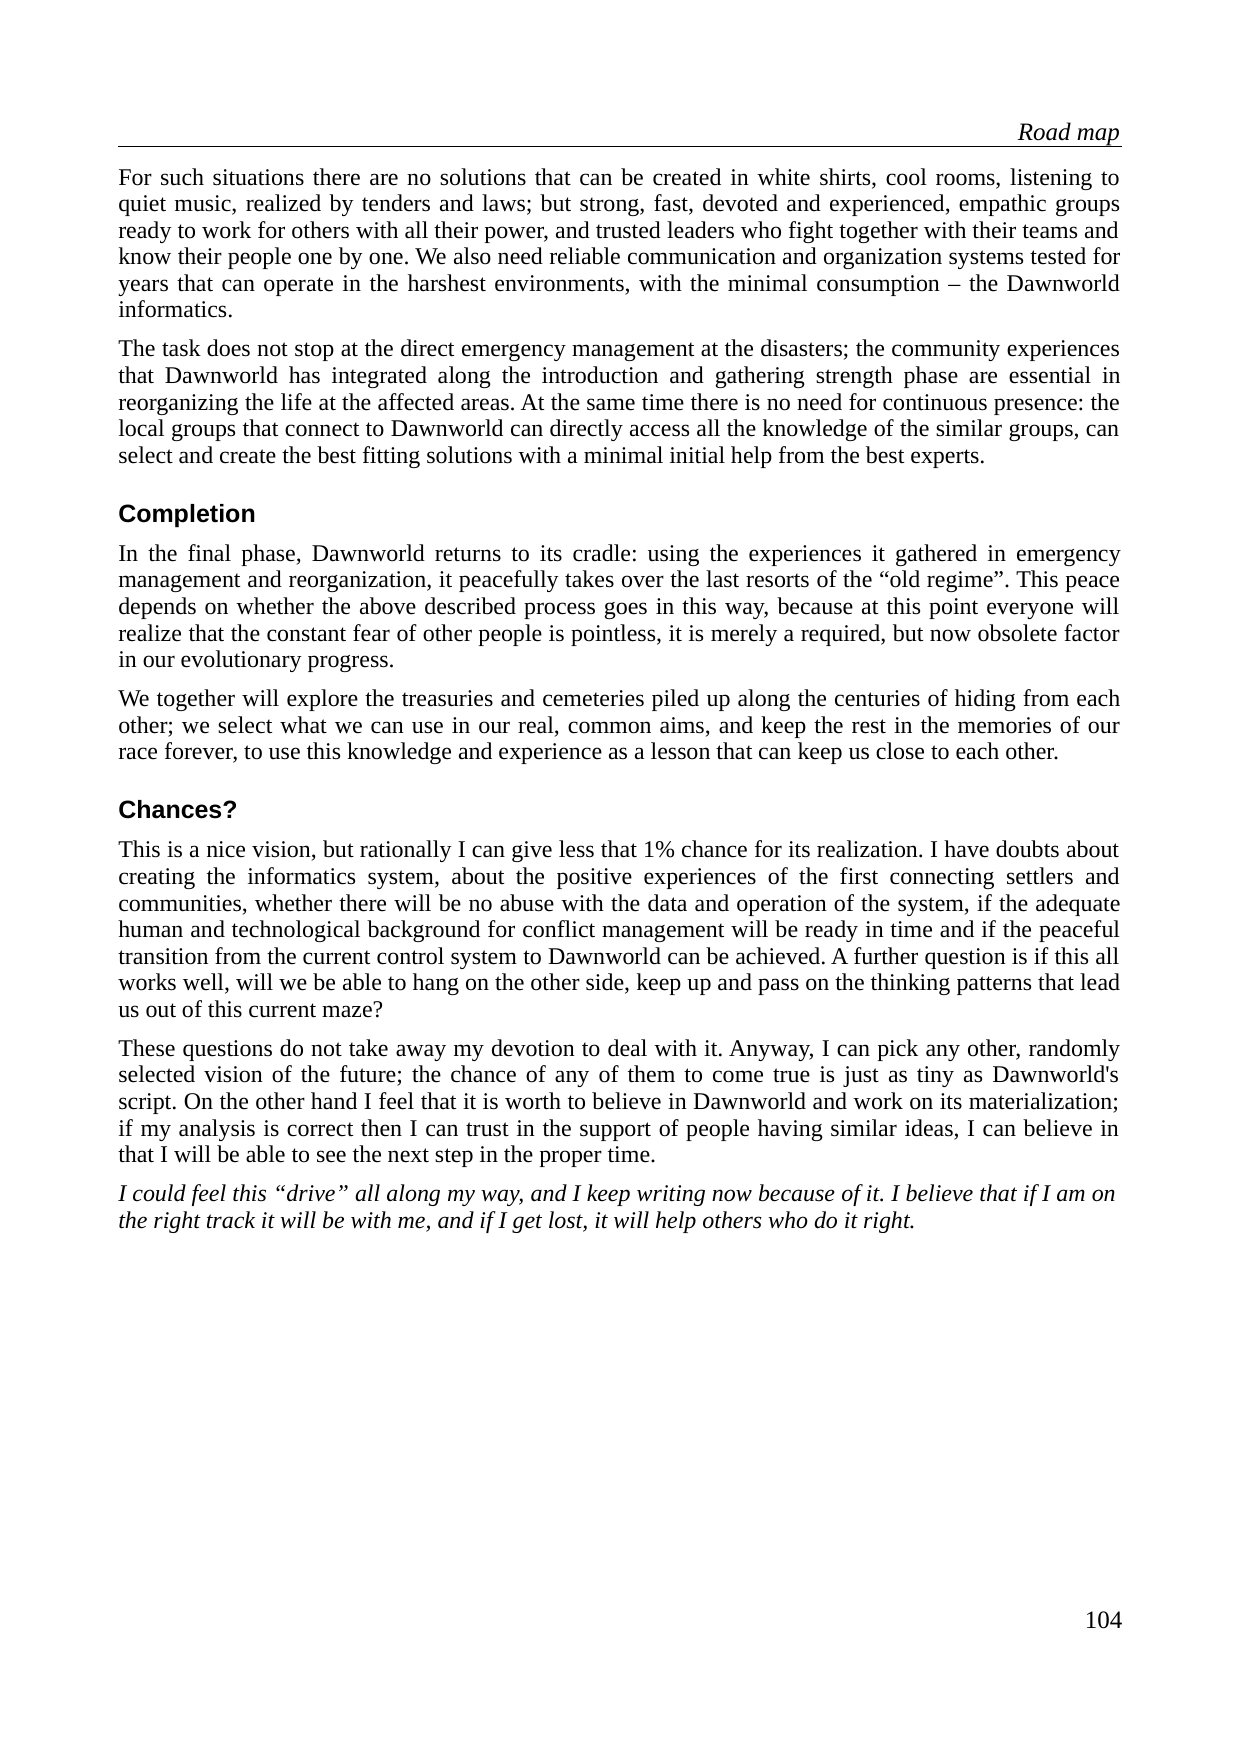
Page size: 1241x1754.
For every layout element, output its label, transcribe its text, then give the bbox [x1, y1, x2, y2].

text These questions do not take away my devotion to deal with it. Anyway, I can pick any other, randomly selected vision of the future; the chance of any of them to come true is just as tiny as Dawnworld's script. On the other hand I feel that it is worth to believe in Dawnworld and work on its materialization; if my analysis is correct then I can trust in the support of people having similar ideas, I can believe in that I will be able to see the next step in the proper time. [118, 1035, 1122, 1168]
text In the final phase, Dawnworld returns to its cradle: using the experiences it gathered in emergency management and reorganization, it peacefully takes over the last resorts of the “old regime”. This peace depends on whether the above described process goes in this way, because at this point everyone will realize that the constant fear of other people is pointless, it is merely a required, but now obsolete factor in our evolutionary progress. [118, 540, 1122, 673]
text I could feel this “drive” all along my way, and I keep writing now because of it. I believe that if I am on the right track it will be with me, and if I get lost, it will help others who do it right. [118, 1180, 1122, 1233]
text The task does not stop at the direct emergency management at the disasters; the community experiences that Dawnworld has integrated along the introduction and gathering strength phase are essential in reorganizing the life at the affected areas. At the same time there is no need for continuous presence: the local groups that connect to Dawnworld can directly access all the knowledge of the similar groups, can select and create the best fitting solutions with a minimal initial help from the best experts. [118, 336, 1122, 468]
text We together will explore the treasuries and cemeteries piled up along the centuries of hiding from each other; we select what we can use in our real, common aims, and keep the rest in the memories of our race forever, to use this knowledge and experience as a lesson that can keep us close to each other. [118, 685, 1122, 765]
subtitle Completion [118, 500, 1122, 528]
text This is a nice vision, but rationally I can give less that 1% chance for its realization. I have doubts about creating the informatics system, about the positive experiences of the first connecting settlers and communities, whether there will be no abuse with the data and operation of the system, if the adequate human and technological background for conflict management will be ready in time and if the peaceful transition from the current control system to Dawnworld can be achieved. A further question is if this all works well, will we be able to hang on the other side, keep up and pass on the thinking patterns that lead us out of this current maze? [118, 837, 1122, 1023]
text For such situations there are no solutions that can be created in white shirts, cool rooms, listening to quiet music, realized by tenders and laws; but strong, fast, devoted and experienced, empathic groups ready to work for others with all their power, and trusted leaders who fight together with their teams and know their people one by one. We also need reliable communication and organization systems tested for years that can operate in the harshest environments, with the minimal consumption – the Dawnworld informatics. [118, 164, 1122, 323]
subtitle Chances? [118, 796, 1122, 824]
